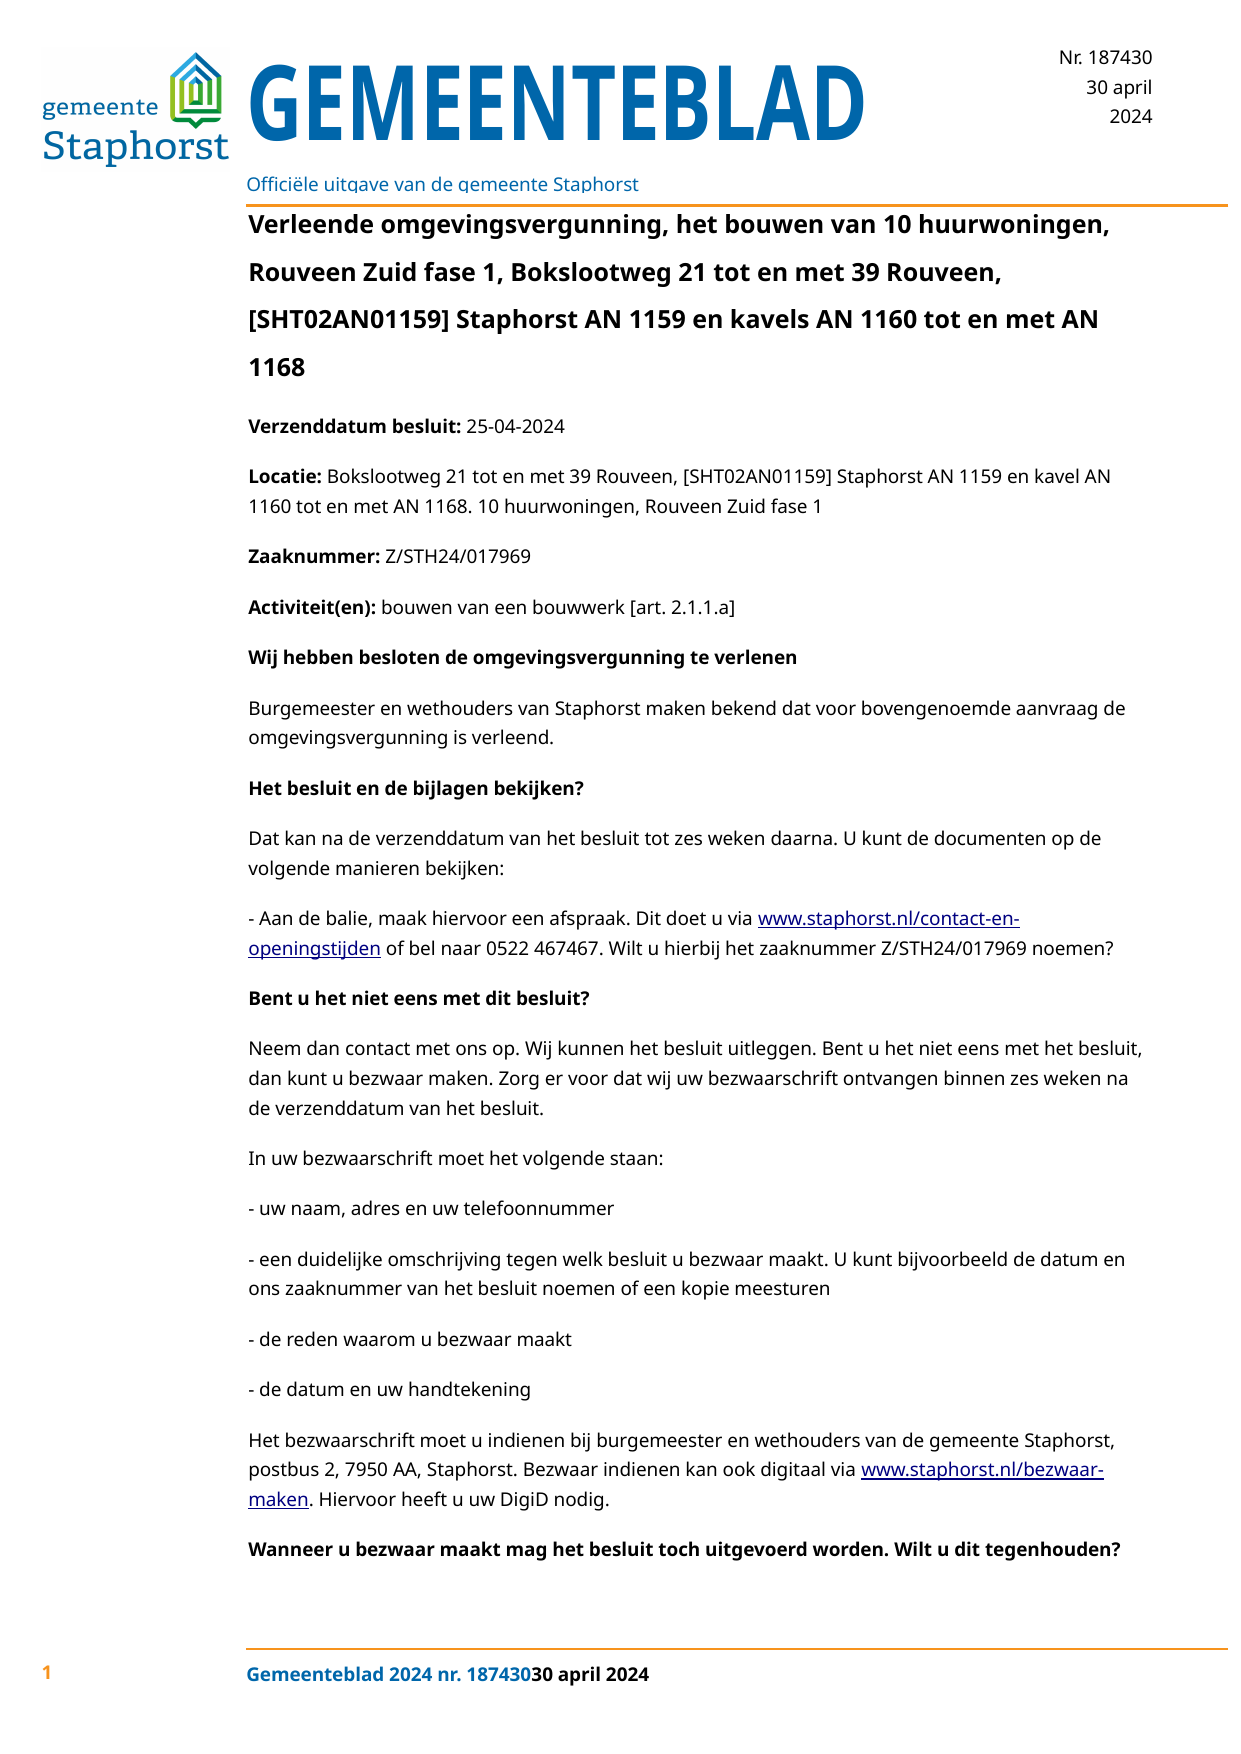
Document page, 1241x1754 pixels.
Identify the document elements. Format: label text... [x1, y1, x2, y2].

text - de reden waarom u bezwaar maakt [248, 1326, 1152, 1352]
text Het besluit en de bijlagen bekijken? [248, 775, 1152, 801]
text Dat kan na de verzenddatum van het besluit tot zes weken daarna. U kunt de documenten op de volgende manieren bekijken: [248, 825, 1152, 881]
text Activiteit(en): bouwen van een bouwwerk [art. 2.1.1.a] [248, 594, 1152, 620]
picture [41, 47, 231, 172]
text Verzenddatum besluit: 25-04-2024 [248, 413, 1152, 439]
text - Aan de balie, maak hiervoor een afspraak. Dit doet u via www.staphorst.nl/contact-en-openingstijden of bel naar 0522 467467. Wilt u hierbij het zaaknummer Z/STH24/017969 noemen? [248, 905, 1152, 961]
text Neem dan contact met ons op. Wij kunnen het besluit uitleggen. Bent u het niet eens met het besluit, dan kunt u bezwaar maken. Zorg er voor dat wij uw bezwaarschrift ontvangen binnen zes weken na de verzenddatum van het besluit. [248, 1036, 1152, 1121]
text Locatie: Bokslootweg 21 tot en met 39 Rouveen, [SHT02AN01159] Staphorst AN 1159 en kavel AN 1160 tot en met AN 1168. 10 huurwoningen, Rouveen Zuid fase 1 [248, 463, 1152, 519]
text - de datum en uw handtekening [248, 1376, 1152, 1402]
text Verleende omgevingsvergunning, het bouwen van 10 huurwoningen, Rouveen Zuid fase 1, Bokslootweg 21 tot en met 39 Rouveen, [SHT02AN01159] Staphorst AN 1159 en kavels AN 1160 tot en met AN 1168 [248, 207, 1152, 384]
text Wanneer u bezwaar maakt mag het besluit toch uitgevoerd worden. Wilt u dit tegenhouden? [248, 1536, 1152, 1562]
text In uw bezwaarschrift moet het volgende staan: [248, 1145, 1152, 1171]
text Het bezwaarschrift moet u indienen bij burgemeester en wethouders van de gemeente Staphorst, postbus 2, 7950 AA, Staphorst. Bezwaar indienen kan ook digitaal via www.staphorst.nl/bezwaar-maken. Hiervoor heeft u uw DigiD nodig. [248, 1427, 1152, 1512]
text Wij hebben besloten de omgevingsvergunning te verlenen [248, 644, 1152, 670]
text - uw naam, adres en uw telefoonnummer [248, 1196, 1152, 1221]
text Burgemeester en wethouders van Staphorst maken bekend dat voor bovengenoemde aanvraag de omgevingsvergunning is verleend. [248, 695, 1152, 750]
text Zaaknummer: Z/STH24/017969 [248, 543, 1152, 569]
text Bent u het niet eens met dit besluit? [248, 985, 1152, 1011]
text - een duidelijke omschrijving tegen welk besluit u bezwaar maakt. U kunt bijvoorbeeld de datum en ons zaaknummer van het besluit noemen of een kopie meesturen [248, 1246, 1152, 1301]
